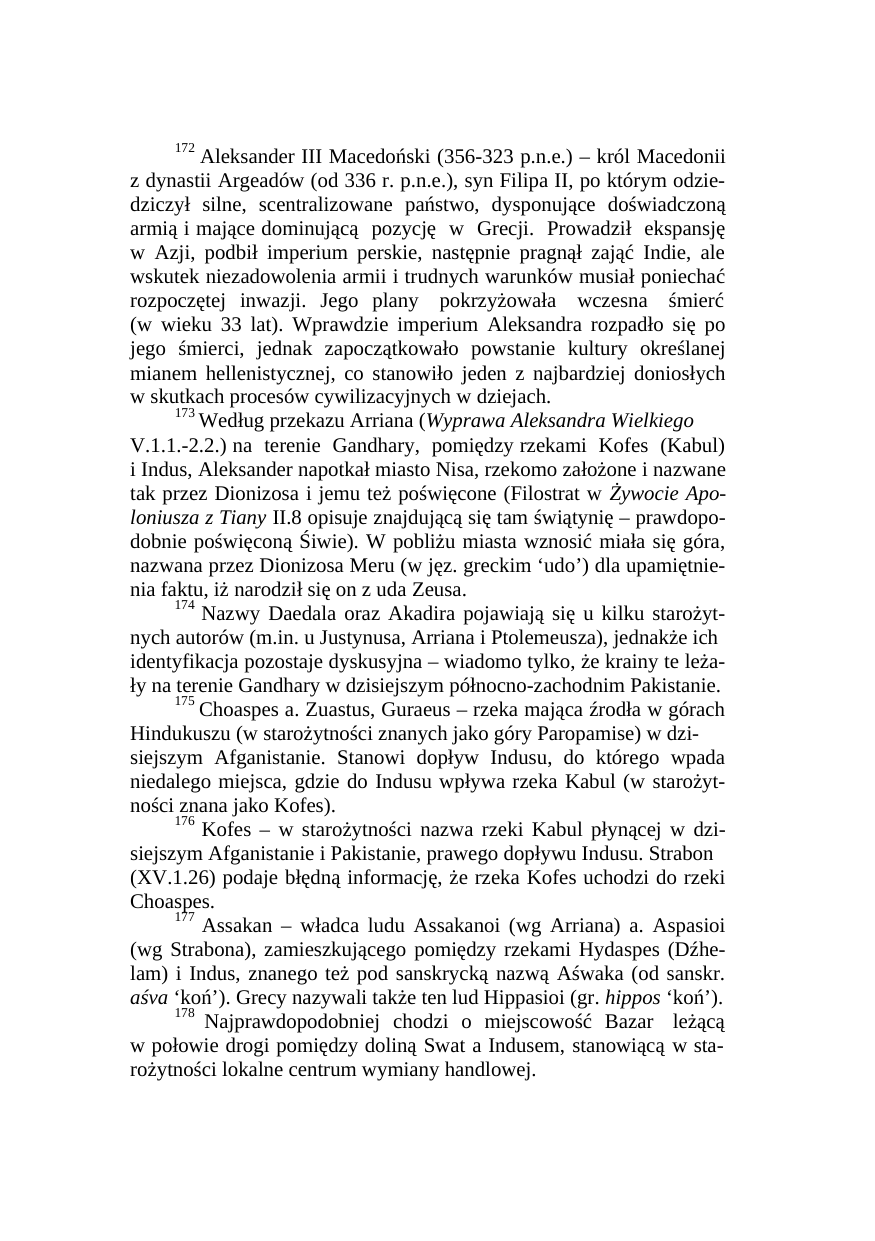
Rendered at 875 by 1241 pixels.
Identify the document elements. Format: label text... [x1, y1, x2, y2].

text (XV.1.26) podaje błędną informację, że rzeka Kofes uchodzi do rzeki Choaspes. [130, 865, 726, 913]
text 176 Kofes – w starożytności nazwa rzeki Kabul płynącej w dzi- siejszym Afganistanie i Pakistanie, prawego dopływu Indusu. Strabon [130, 817, 726, 865]
text 172 Aleksander III Macedoński (356-323 p.n.e.) – król Macedonii z dynastii Argeadów (od 336 r. p.n.e.), syn Filipa II, po którym odzie- dziczył silne, scentralizowane państwo, dysponujące doświadczoną armią i mające dominującą pozycję w Grecji. Prowadził ekspansję w Azji, podbił imperium perskie, następnie pragnął zająć Indie, ale wskutek niezadowolenia armii i trudnych warunków musiał poniechać rozpoczętej inwazji. Jego plany pokrzyżowała wczesna śmierć (w wieku 33 lat). Wprawdzie imperium Aleksandra rozpadło się po jego śmierci, jednak zapoczątkowało powstanie kultury określanej mianem hellenistycznej, co stanowiło jeden z najbardziej doniosłych w skutkach procesów cywilizacyjnych w dziejach. [130, 140, 726, 408]
text 177 Assakan – władca ludu Assakanoi (wg Arriana) a. Aspasioi (wg Strabona), zamieszkującego pomiędzy rzekami Hydaspes (Dźhe- lam) i Indus, znanego też pod sanskrycką nazwą Aśwaka (od sanskr. aśva ‘koń’). Grecy nazywali także ten lud Hippasioi (gr. hippos ‘koń’). [130, 913, 726, 1009]
text V.1.1.-2.2.) na terenie Gandhary, pomiędzy rzekami Kofes (Kabul) i Indus, Aleksander napotkał miasto Nisa, rzekomo założone i nazwane tak przez Dionizosa i jemu też poświęcone (Filostrat w Żywocie Apo- loniusza z Tiany II.8 opisuje znajdującą się tam świątynię – prawdopo- dobnie poświęconą Śiwie). W pobliżu miasta wznosić miała się góra, nazwana przez Dionizosa Meru (w jęz. greckim ‘udo’) dla upamiętnie- nia faktu, iż narodził się on z uda Zeusa. [130, 433, 726, 601]
text rożytności lokalne centrum wymiany handlowej. [130, 1057, 868, 1081]
text identyfikacja pozostaje dyskusyjna – wiadomo tylko, że krainy te leża- ły na terenie Gandhary w dzisiejszym północno-zachodnim Pakistanie. [130, 649, 726, 697]
text 178 Najprawdopodobniej chodzi o miejscowość Bazar leżącą w połowie drogi pomiędzy doliną Swat a Indusem, stanowiącą w sta- [130, 1009, 726, 1057]
text 174 Nazwy Daedala oraz Akadira pojawiają się u kilku starożyt- nych autorów (m.in. u Justynusa, Arriana i Ptolemeusza), jednakże ich [130, 602, 726, 649]
text siejszym Afganistanie. Stanowi dopływ Indusu, do którego wpada niedalego miejsca, gdzie do Indusu wpływa rzeka Kabul (w starożyt- ności znana jako Kofes). [130, 745, 726, 817]
text 173 Według przekazu Arriana (Wyprawa Aleksandra Wielkiego [174, 408, 868, 432]
text 175 Choaspes a. Zuastus, Guraeus – rzeka mająca źrodła w górach Hindukuszu (w starożytności znanych jako góry Paropamise) w dzi- [130, 697, 726, 745]
